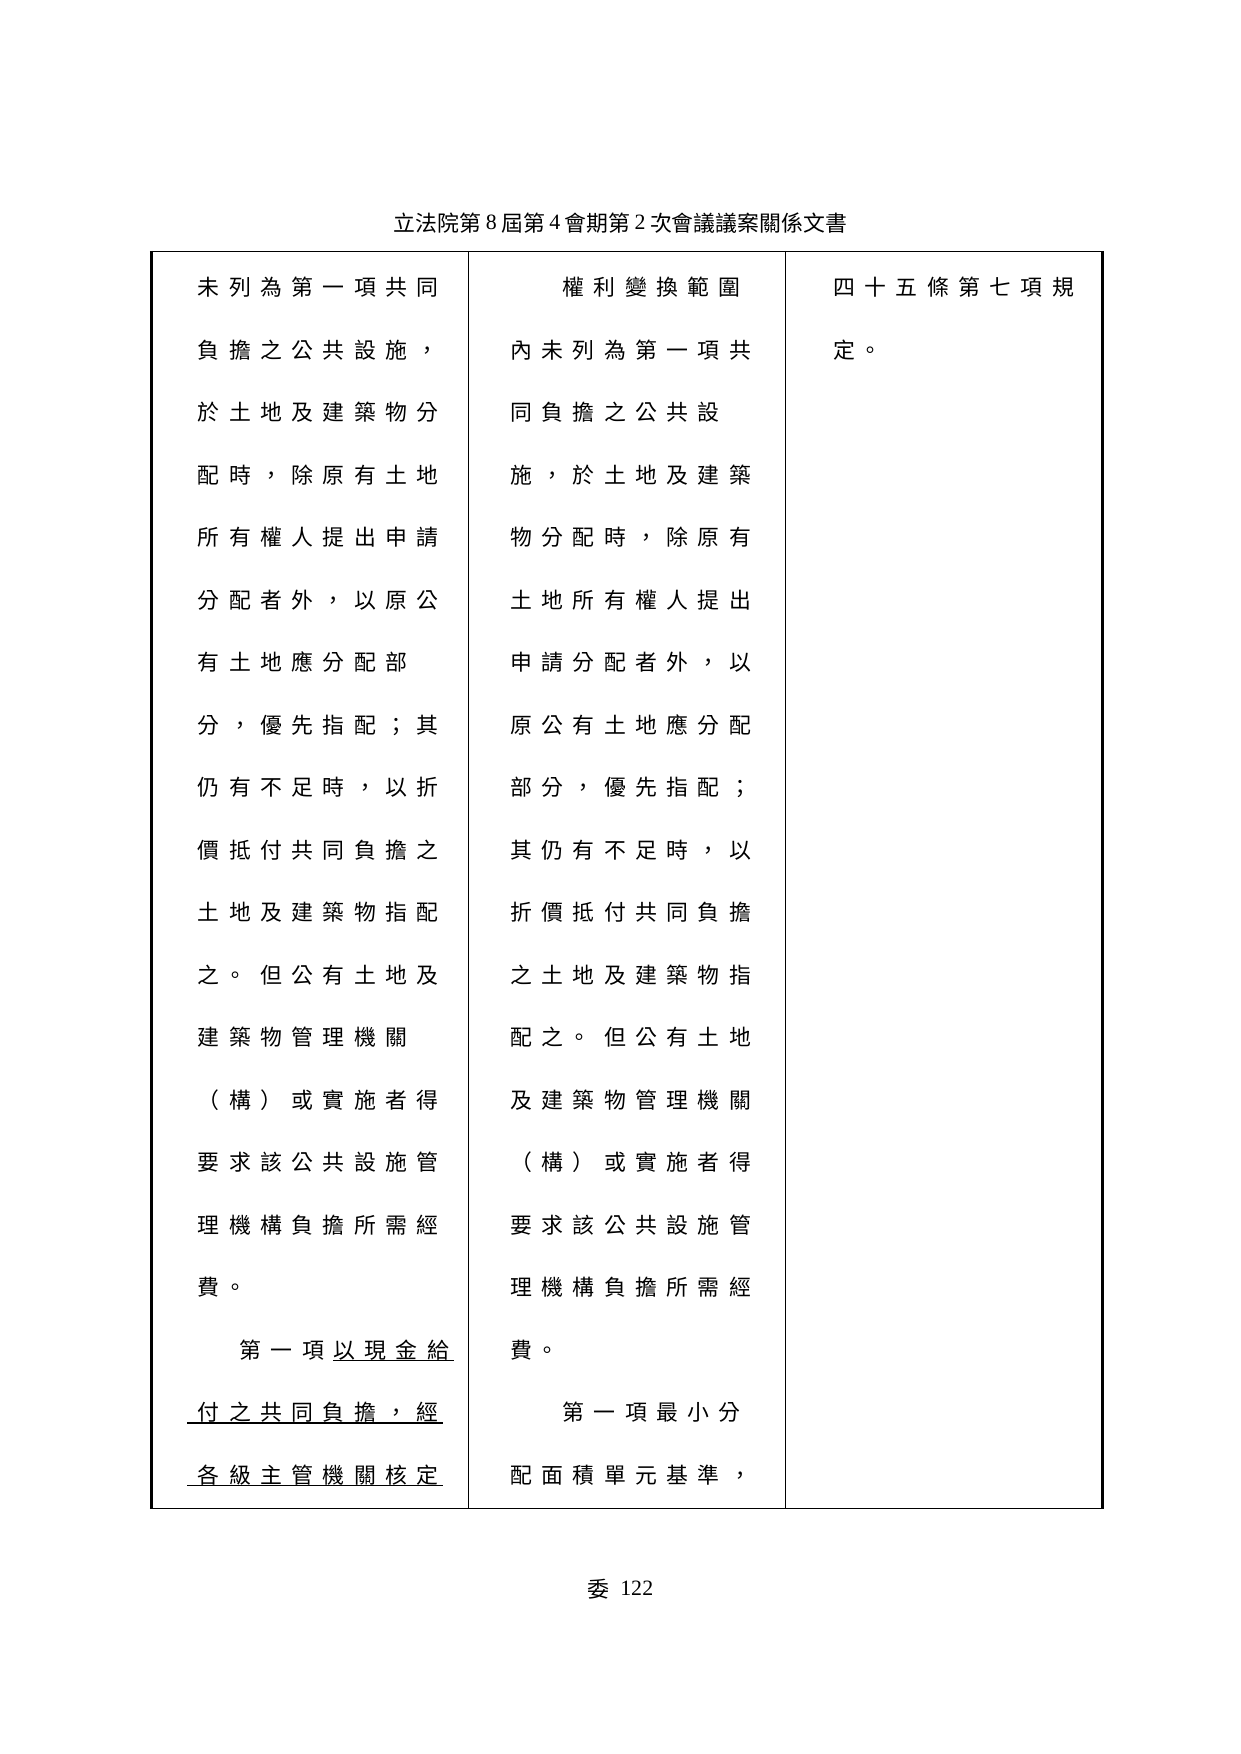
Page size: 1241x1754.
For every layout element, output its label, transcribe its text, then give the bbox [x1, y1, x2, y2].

table_cell 權利變換範圍內未列為第一項共同負擔之公共設施，於土地及建築物分配時，除原有土地所有權人提出申請分配者外，以原公有土地應分配部分，優先指配；其仍有不足時，以折價抵付共同負擔之土地及建築物指配之。但公有土地及建築物管理機關（構）或實施者得要求該公共設施管理機構負擔所需經費。 第一項最小分配面積單元基準， [469, 252, 785, 1508]
table_cell 未列為第一項共同負擔之公共設施，於土地及建築物分配時，除原有土地所有權人提出申請分配者外，以原公有土地應分配部分，優先指配；其仍有不足時，以折價抵付共同負擔之土地及建築物指配之。但公有土地及建築物管理機關（構）或實施者得要求該公共設施管理機構負擔所需經費。 第一項以現金給付之共同負擔，經各級主管機關核定 [153, 252, 468, 1508]
table_cell 四十五條第七項規定。 [786, 252, 1101, 1508]
